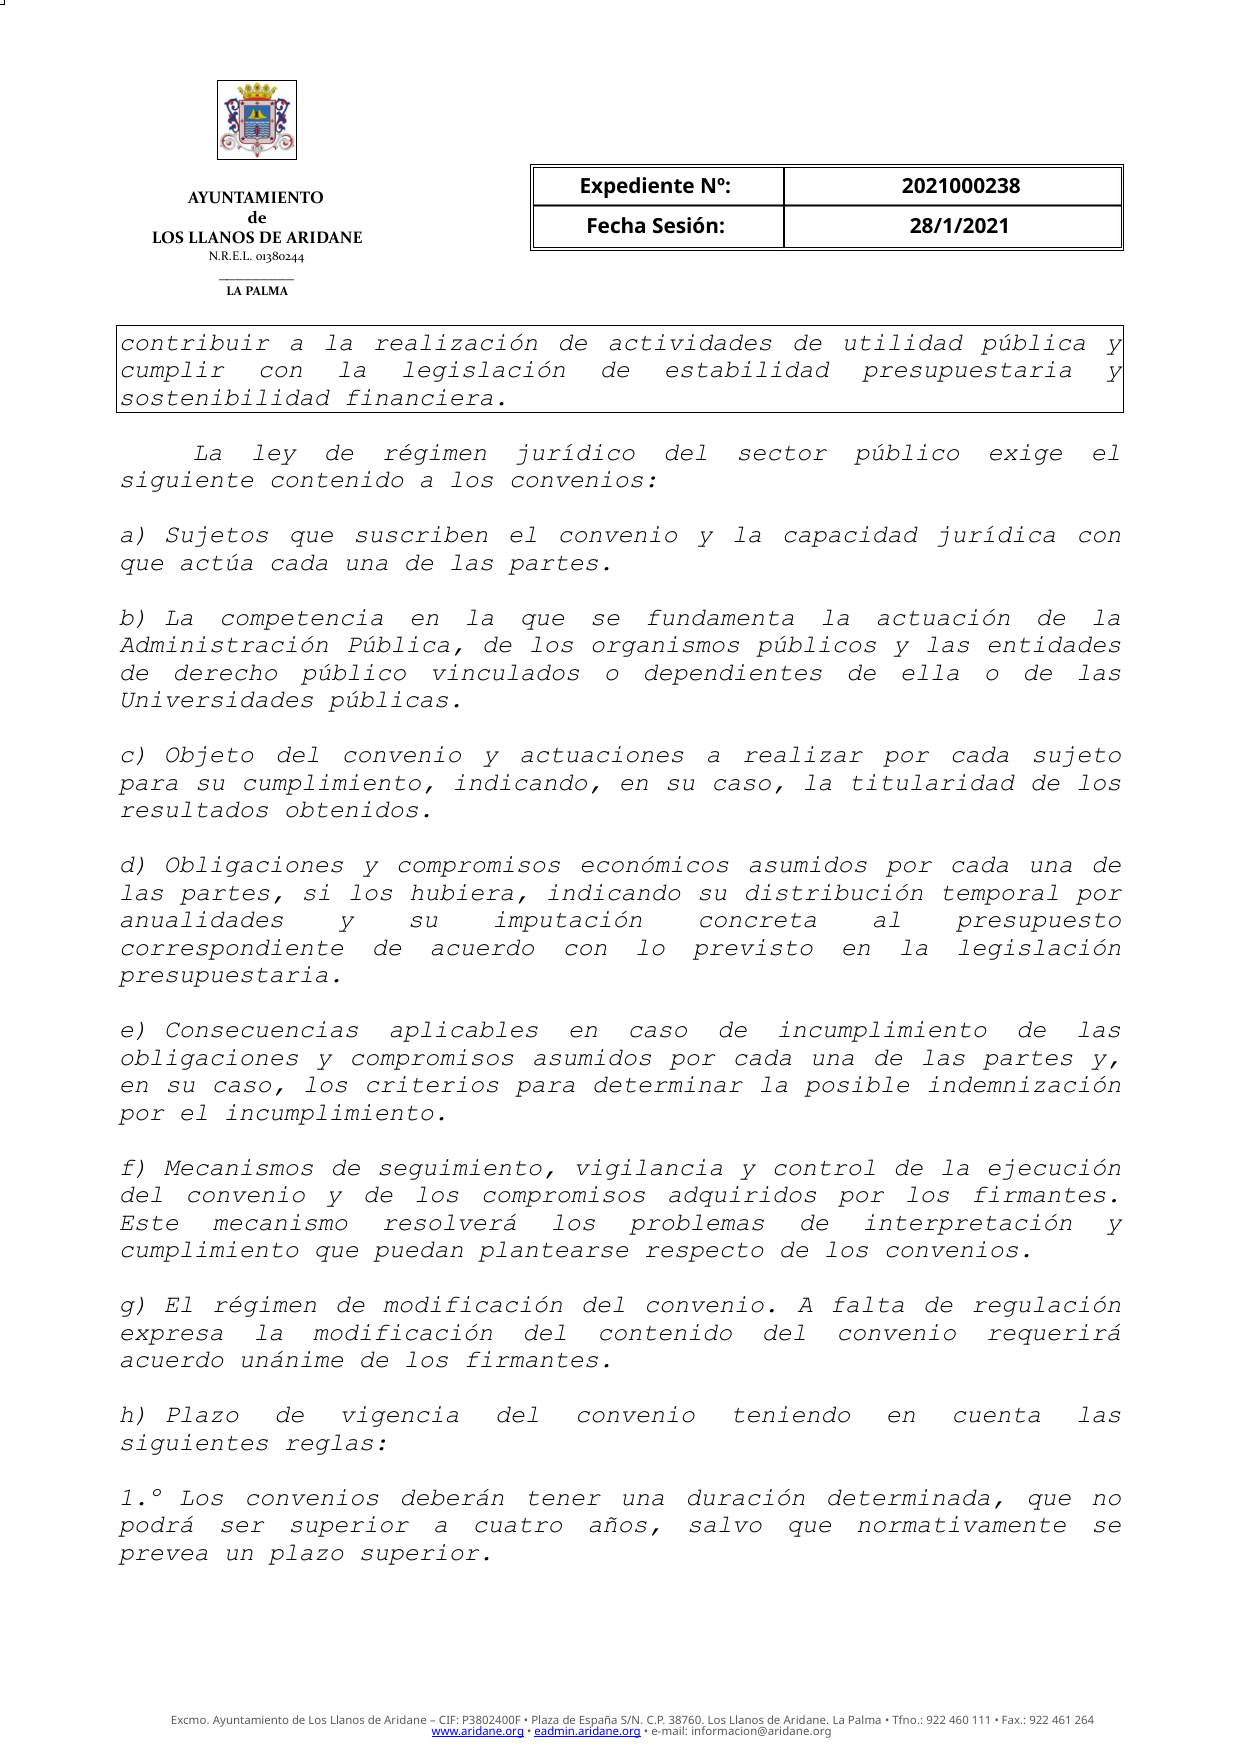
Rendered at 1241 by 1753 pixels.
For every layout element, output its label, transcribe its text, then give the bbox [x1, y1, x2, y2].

text a) Sujetos que suscriben el convenio y la capacidad jurídica con [119, 520, 1146, 548]
text para su cumplimiento, indicando, en su caso, la titularidad de los [119, 768, 1146, 796]
text Este mecanismo resolverá los problemas de interpretación y [119, 1208, 1146, 1236]
text siguientes reglas: [119, 1428, 1146, 1456]
text presupuestaria. [119, 961, 1146, 988]
text www.aridane.org • eadmin.aridane.org • e-mail: informacion@aridane.org [431, 1724, 834, 1738]
text d) Obligaciones y compromisos económicos asumidos por cada una de [119, 850, 1146, 878]
text _ [317, 266, 327, 282]
text cumplir con la legislación de estabilidad presupuestaria y [119, 356, 1146, 383]
text Fecha Sesión: [586, 214, 761, 239]
text por el incumplimiento. [119, 1098, 1146, 1126]
picture [218, 81, 296, 159]
text N.R.E.L. 01380244 [208, 250, 327, 262]
text 28/1/2021 [909, 214, 1059, 239]
text 2021000238 [902, 173, 1059, 198]
text de [247, 210, 387, 227]
text en su caso, los criterios para determinar la posible indemnización [119, 1071, 1146, 1098]
picture [531, 165, 1123, 250]
text ________ [226, 266, 317, 282]
text del convenio y de los compromisos adquiridos por los firmantes. [119, 1181, 1146, 1208]
text las partes, si los hubiera, indicando su distribución temporal por [119, 878, 1146, 906]
text siguiente contenido a los convenios: [119, 466, 1146, 493]
text Expediente Nº: [579, 173, 761, 198]
text c) Objeto del convenio y actuaciones a realizar por cada sujeto [119, 740, 1146, 768]
text sostenibilidad financiera. [119, 383, 1146, 411]
text LOS LLANOS DE ARIDANE [152, 230, 387, 247]
text expresa la modificación del contenido del convenio requerirá [119, 1318, 1146, 1346]
text Universidades públicas. [119, 686, 1146, 713]
text b) La competencia en la que se fundamenta la actuación de la [119, 602, 1146, 631]
text LA PALMA [226, 286, 317, 298]
text prevea un plazo superior. [119, 1538, 1146, 1566]
picture [117, 326, 1123, 412]
text La ley de régimen jurídico del sector público exige el [192, 437, 1146, 466]
text obligaciones y compromisos asumidos por cada una de las partes y, [119, 1043, 1146, 1071]
text resultados obtenidos. [119, 796, 1146, 823]
text f) Mecanismos de seguimiento, vigilancia y control de la ejecución [119, 1152, 1146, 1181]
text podrá ser superior a cuatro años, salvo que normativamente se [119, 1510, 1146, 1538]
text e) Consecuencias aplicables en caso de incumplimiento de las [119, 1015, 1146, 1043]
text _ [219, 266, 226, 279]
text Administración Pública, de los organismos públicos y las entidades [119, 631, 1146, 658]
text h) Plazo de vigencia del convenio teniendo en cuenta las [119, 1400, 1146, 1428]
text contribuir a la realización de actividades de utilidad pública y [119, 327, 1146, 356]
text AYUNTAMIENTO [188, 190, 387, 207]
text Excmo. Ayuntamiento de Los Llanos de Aridane – CIF: P3802400F • Plaza de España S/N. C.P. 38760. Los Llanos de Aridane. La Palma • Tfno.: 922 460 111 • Fax.: 922 461 264 [171, 1713, 1095, 1727]
text 1 [119, 1482, 134, 1510]
text g) El régimen de modificación del convenio. A falta de regulación [119, 1290, 1146, 1318]
text anualidades y su imputación concreta al presupuesto [119, 906, 1146, 933]
text de derecho público vinculados o dependientes de ella o de las [119, 658, 1146, 686]
text .º Los convenios deberán tener una duración determinada, que no [134, 1482, 1146, 1510]
text acuerdo unánime de los firmantes. [119, 1346, 1146, 1373]
text que actúa cada una de las partes. [119, 548, 1146, 576]
text correspondiente de acuerdo con lo previsto en la legislación [119, 933, 1146, 961]
text cumplimiento que puedan plantearse respecto de los convenios. [119, 1236, 1146, 1263]
